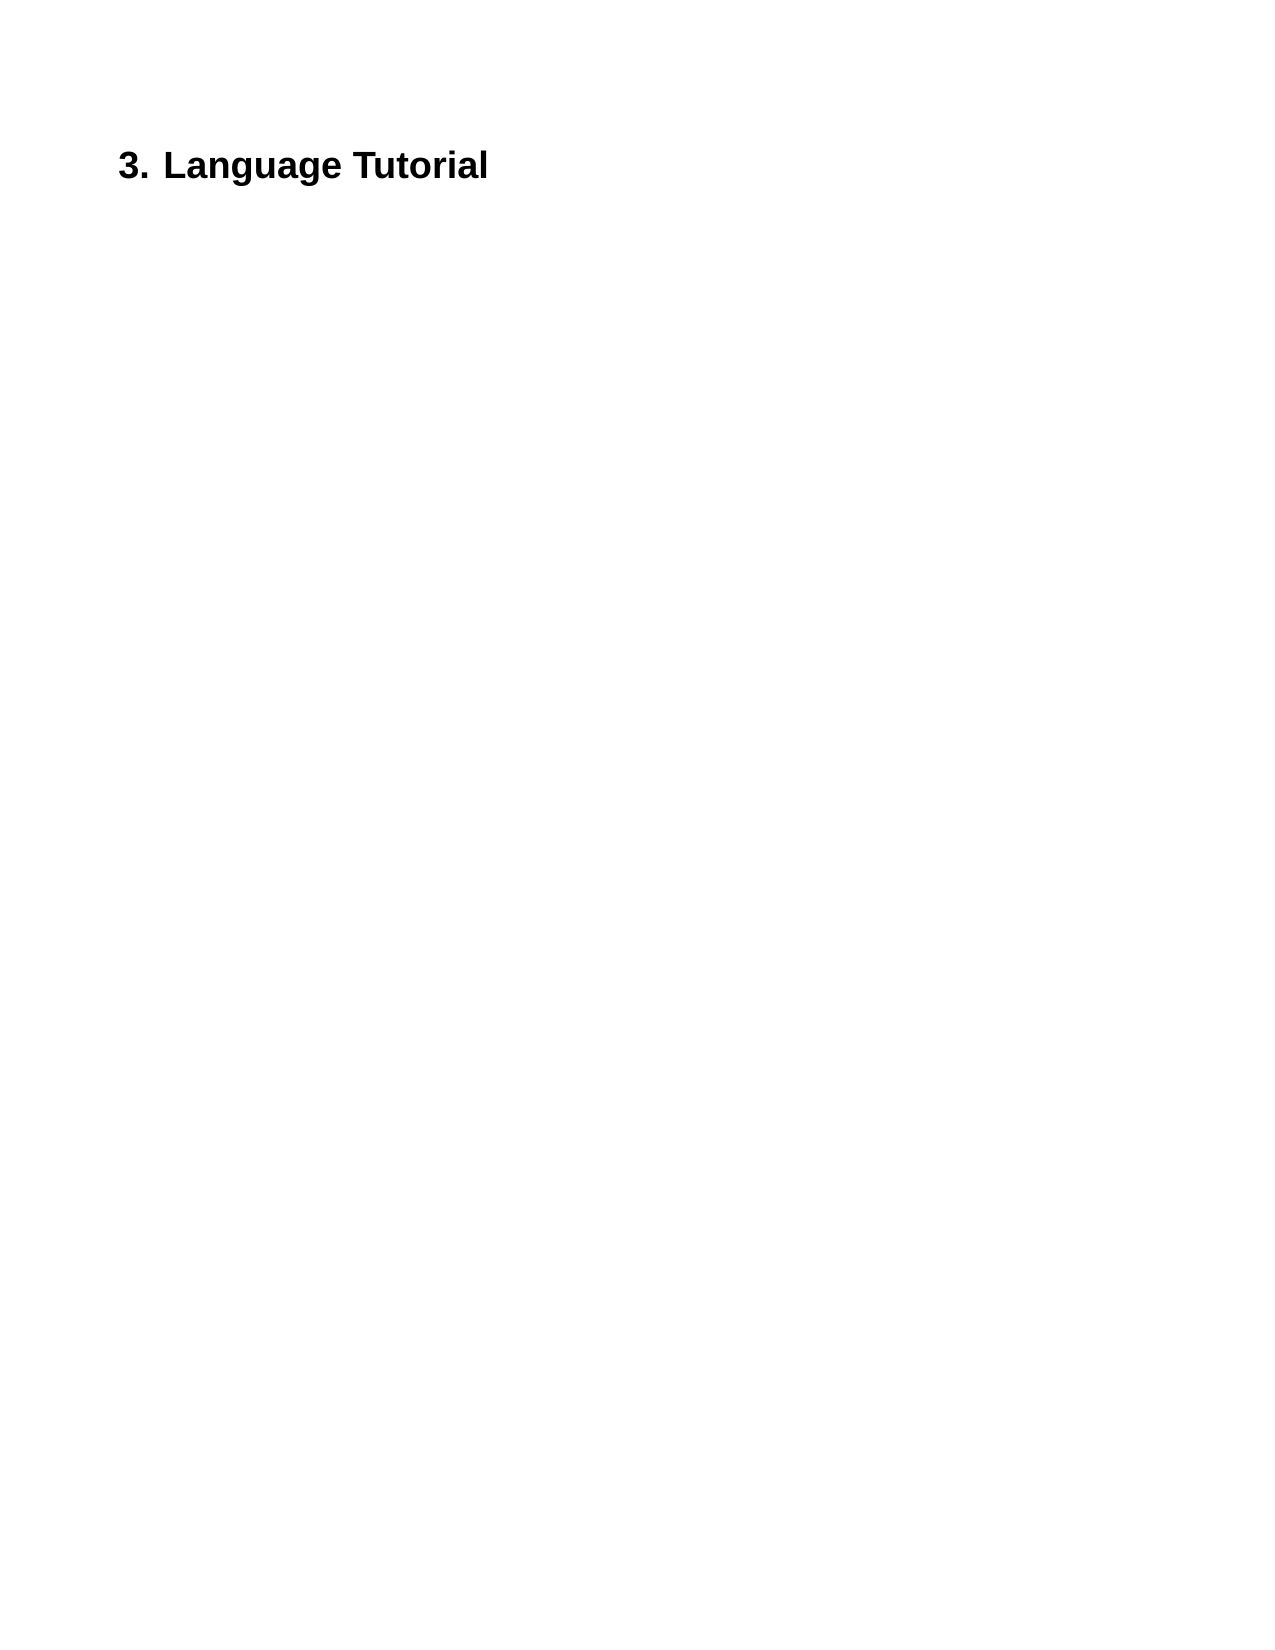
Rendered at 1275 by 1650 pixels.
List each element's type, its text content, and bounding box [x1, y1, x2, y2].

subtitle Language Tutorial [118, 143, 1157, 187]
